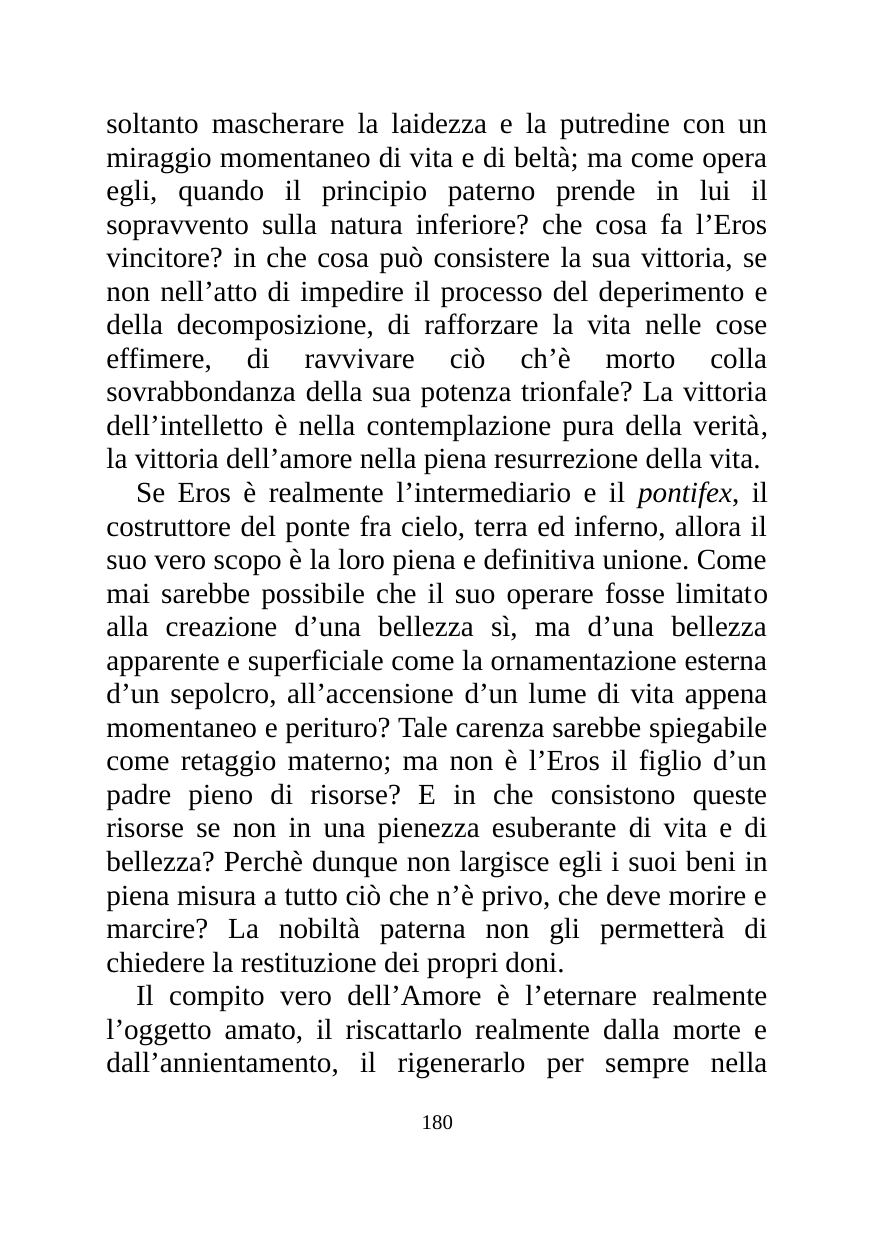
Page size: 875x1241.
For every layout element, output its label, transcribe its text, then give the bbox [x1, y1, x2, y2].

text soltanto mascherare la laidezza e la putredine con un miraggio momentaneo di vita e di beltà; ma come opera egli, quando il principio paterno prende in lui il sopravvento sulla natura inferiore? che cosa fa l’Eros vincitore? in che cosa può consistere la sua vittoria, se non nell’atto di impedire il processo del deperimento e della decomposizione, di rafforzare la vita nelle cose effimere, di ravvivare ciò ch’è morto colla sovrabbondanza della sua potenza trionfale? La vittoria dell’intelletto è nella contemplazione pura della verità, la vittoria dell’amore nella piena resurrezione della vita. [106, 106, 768, 475]
text Il compito vero dell’Amore è l’eternare realmente l’oggetto amato, il riscattarlo realmente dalla morte e dall’annientamento, il rigenerarlo per sempre nella [106, 978, 768, 1079]
text Se Eros è realmente l’intermediario e il pontifex, il costruttore del ponte fra cielo, terra ed inferno, allora il suo vero scopo è la loro piena e definitiva unione. Come mai sarebbe possibile che il suo operare fosse limitato alla creazione d’una bellezza sì, ma d’una bellezza apparente e superficiale come la ornamentazione esterna d’un sepolcro, all’accensione d’un lume di vita appena momentaneo e perituro? Tale carenza sarebbe spiegabile come retaggio materno; ma non è l’Eros il figlio d’un padre pieno di risorse? E in che consistono queste risorse se non in una pienezza esuberante di vita e di bellezza? Perchè dunque non largisce egli i suoi beni in piena misura a tutto ciò che n’è privo, che deve morire e marcire? La nobiltà paterna non gli permetterà di chiedere la restituzione dei propri doni. [106, 475, 768, 978]
